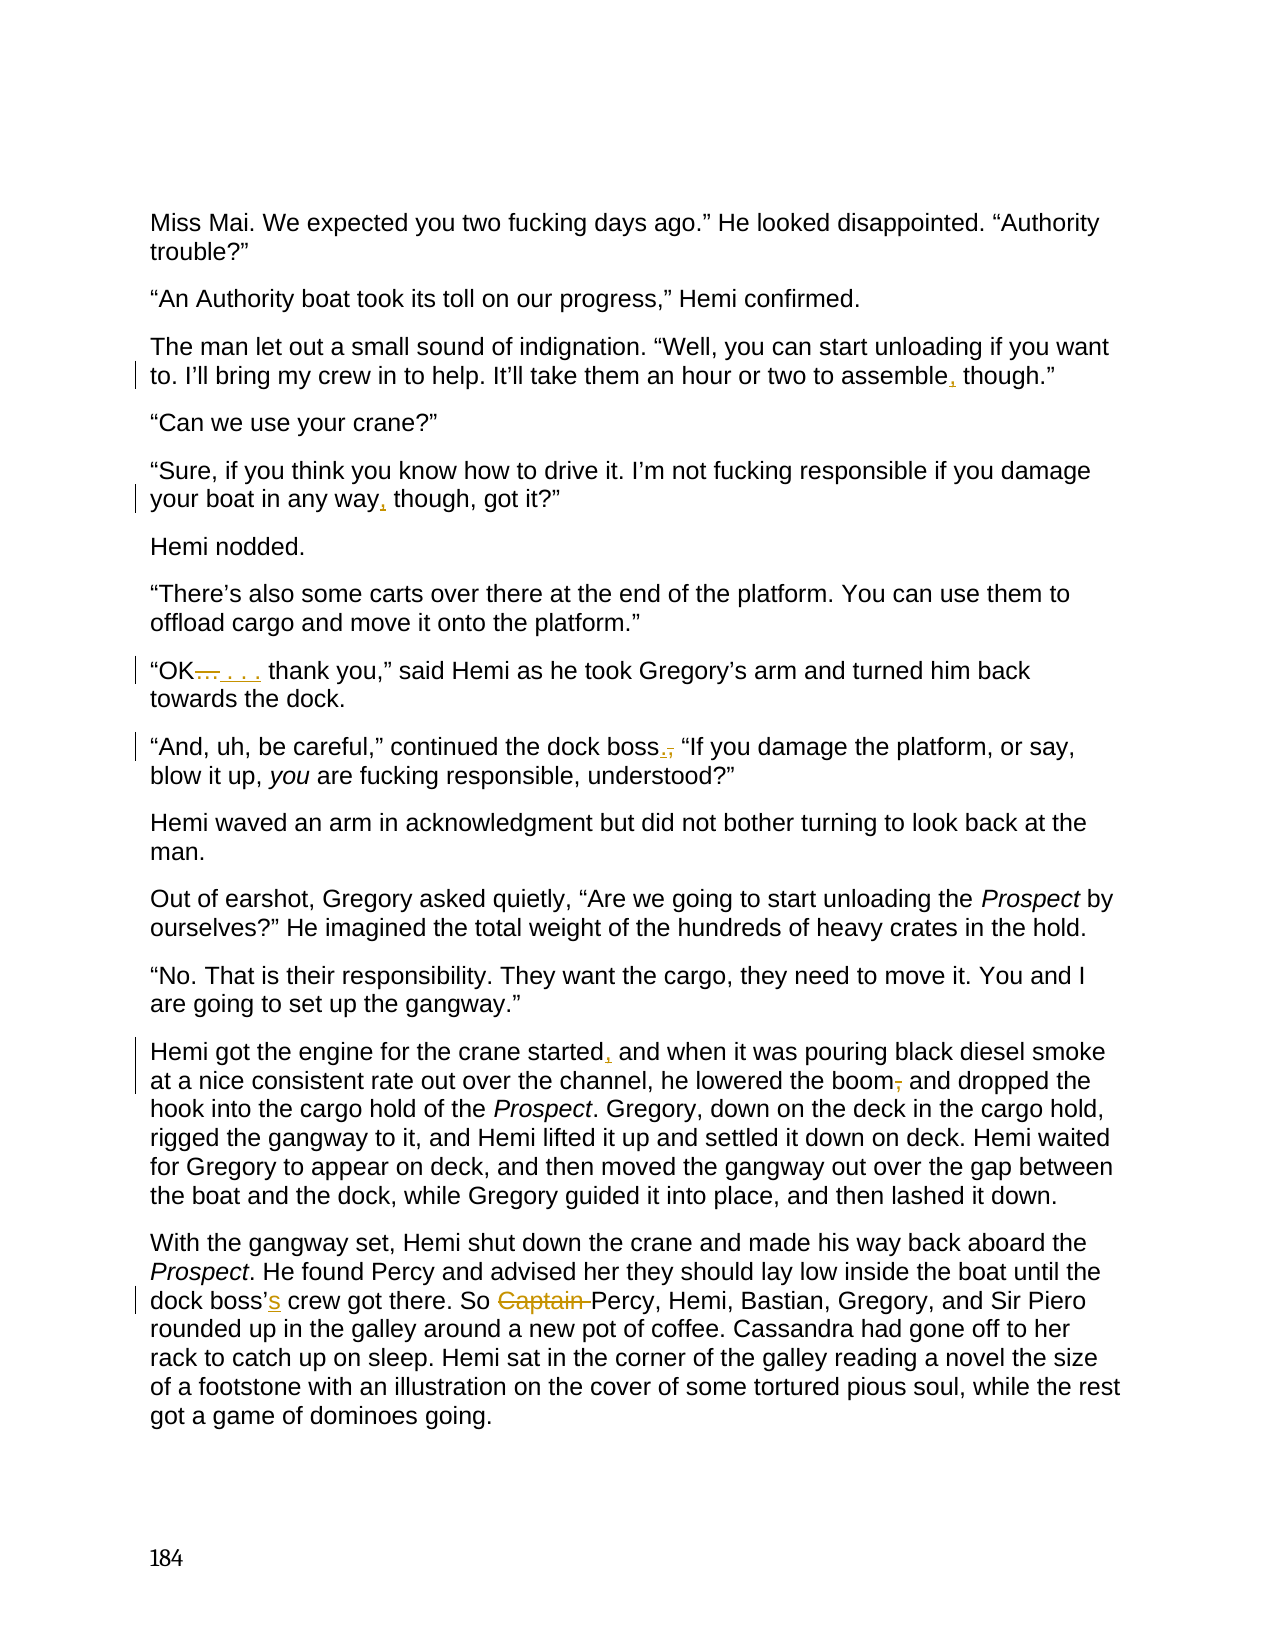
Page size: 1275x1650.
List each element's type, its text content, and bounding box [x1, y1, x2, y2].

text “No. That is their responsibility. They want the cargo, they need to move it. You and I are going to set up the gangway.” [150, 961, 1125, 1018]
text The man let out a small sound of indignation. “Well, you can start unloading if you want to. I’ll bring my crew in to help. It’ll take them an hour or two to assemble, though.” [150, 332, 1125, 389]
text “And, uh, be careful,” continued the dock boss. “If you damage the platform, or say, blow it up, you are fucking responsible, understood?” [150, 732, 1125, 789]
text Miss Mai. We expected you two fucking days ago.” He looked disappointed. “Authority trouble?” [150, 208, 1125, 266]
text “Sure, if you think you know how to drive it. I’m not fucking responsible if you damage your boat in any way, though, got it?” [150, 456, 1125, 513]
text With the gangway set, Hemi shut down the crane and made his way back aboard the Prospect. He found Percy and advised her they should lay low inside the boat until the dock boss’s crew got there. So Percy, Hemi, Bastian, Gregory, and Sir Piero rounded up in the galley around a new pot of coffee. Cassandra had gone off to her rack to catch up on sleep. Hemi sat in the corner of the galley reading a novel the size of a footstone with an illustration on the cover of some tortured pious soul, while the rest got a game of dominoes going. [150, 1228, 1125, 1429]
text “OK . . . thank you,” said Hemi as he took Gregory’s arm and turned him back towards the dock. [150, 656, 1125, 713]
text Out of earshot, Gregory asked quietly, “Are we going to start unloading the Prospect by ourselves?” He imagined the total weight of the hundreds of heavy crates in the hold. [150, 884, 1125, 942]
text “There’s also some carts over there at the end of the platform. You can use them to offload cargo and move it onto the platform.” [150, 579, 1125, 637]
text Hemi got the engine for the crane started, and when it was pouring black diesel smoke at a nice consistent rate out over the channel, he lowered the boom and dropped the hook into the cargo hold of the Prospect. Gregory, down on the deck in the cargo hold, rigged the gangway to it, and Hemi lifted it up and settled it down on deck. Hemi waited for Gregory to appear on deck, and then moved the gangway out over the gap between the boat and the dock, while Gregory guided it into place, and then lashed it down. [150, 1037, 1125, 1209]
text Hemi waved an arm in acknowledgment but did not bother turning to look back at the man. [150, 808, 1125, 866]
text “Can we use your crane?” [150, 408, 1125, 437]
text Hemi nodded. [150, 532, 1125, 561]
text “An Authority boat took its toll on our progress,” Hemi confirmed. [150, 284, 1125, 313]
